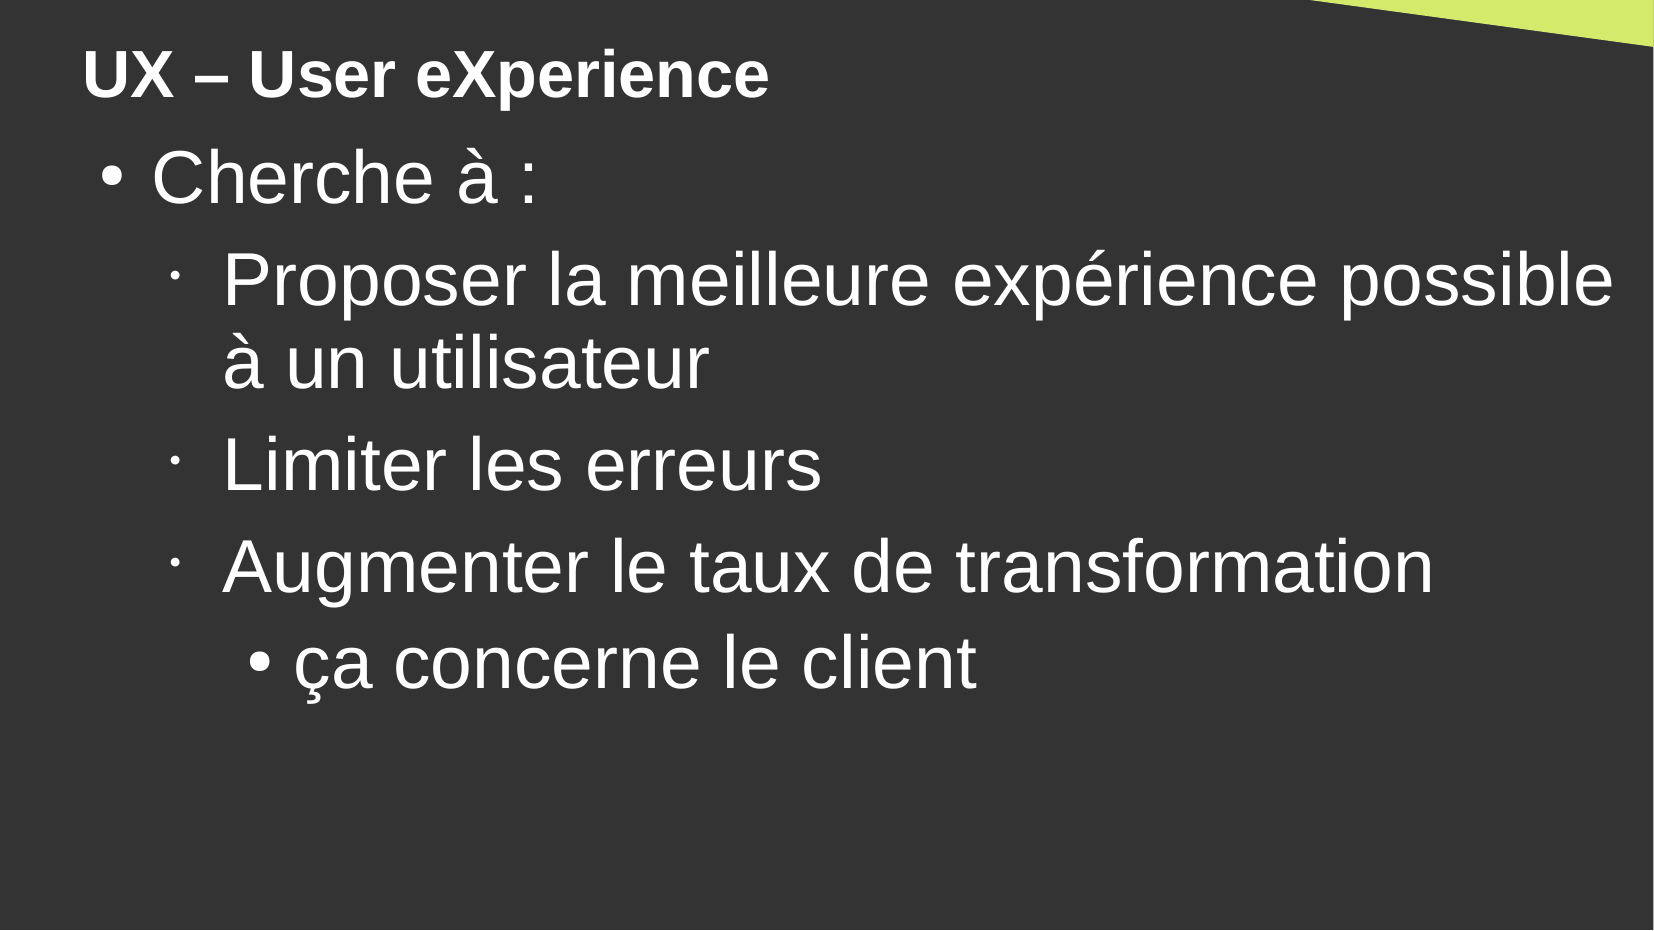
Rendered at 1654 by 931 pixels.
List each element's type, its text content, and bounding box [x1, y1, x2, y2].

title UX – User eXperience [82, 37, 1571, 114]
list Cherche à : Proposer la meilleure expérience possible à un utilisateur Limiter les erreurs Augmenter le taux de transformation ça concerne le client [80, 135, 1620, 827]
text_box [1309, 0, 1654, 47]
